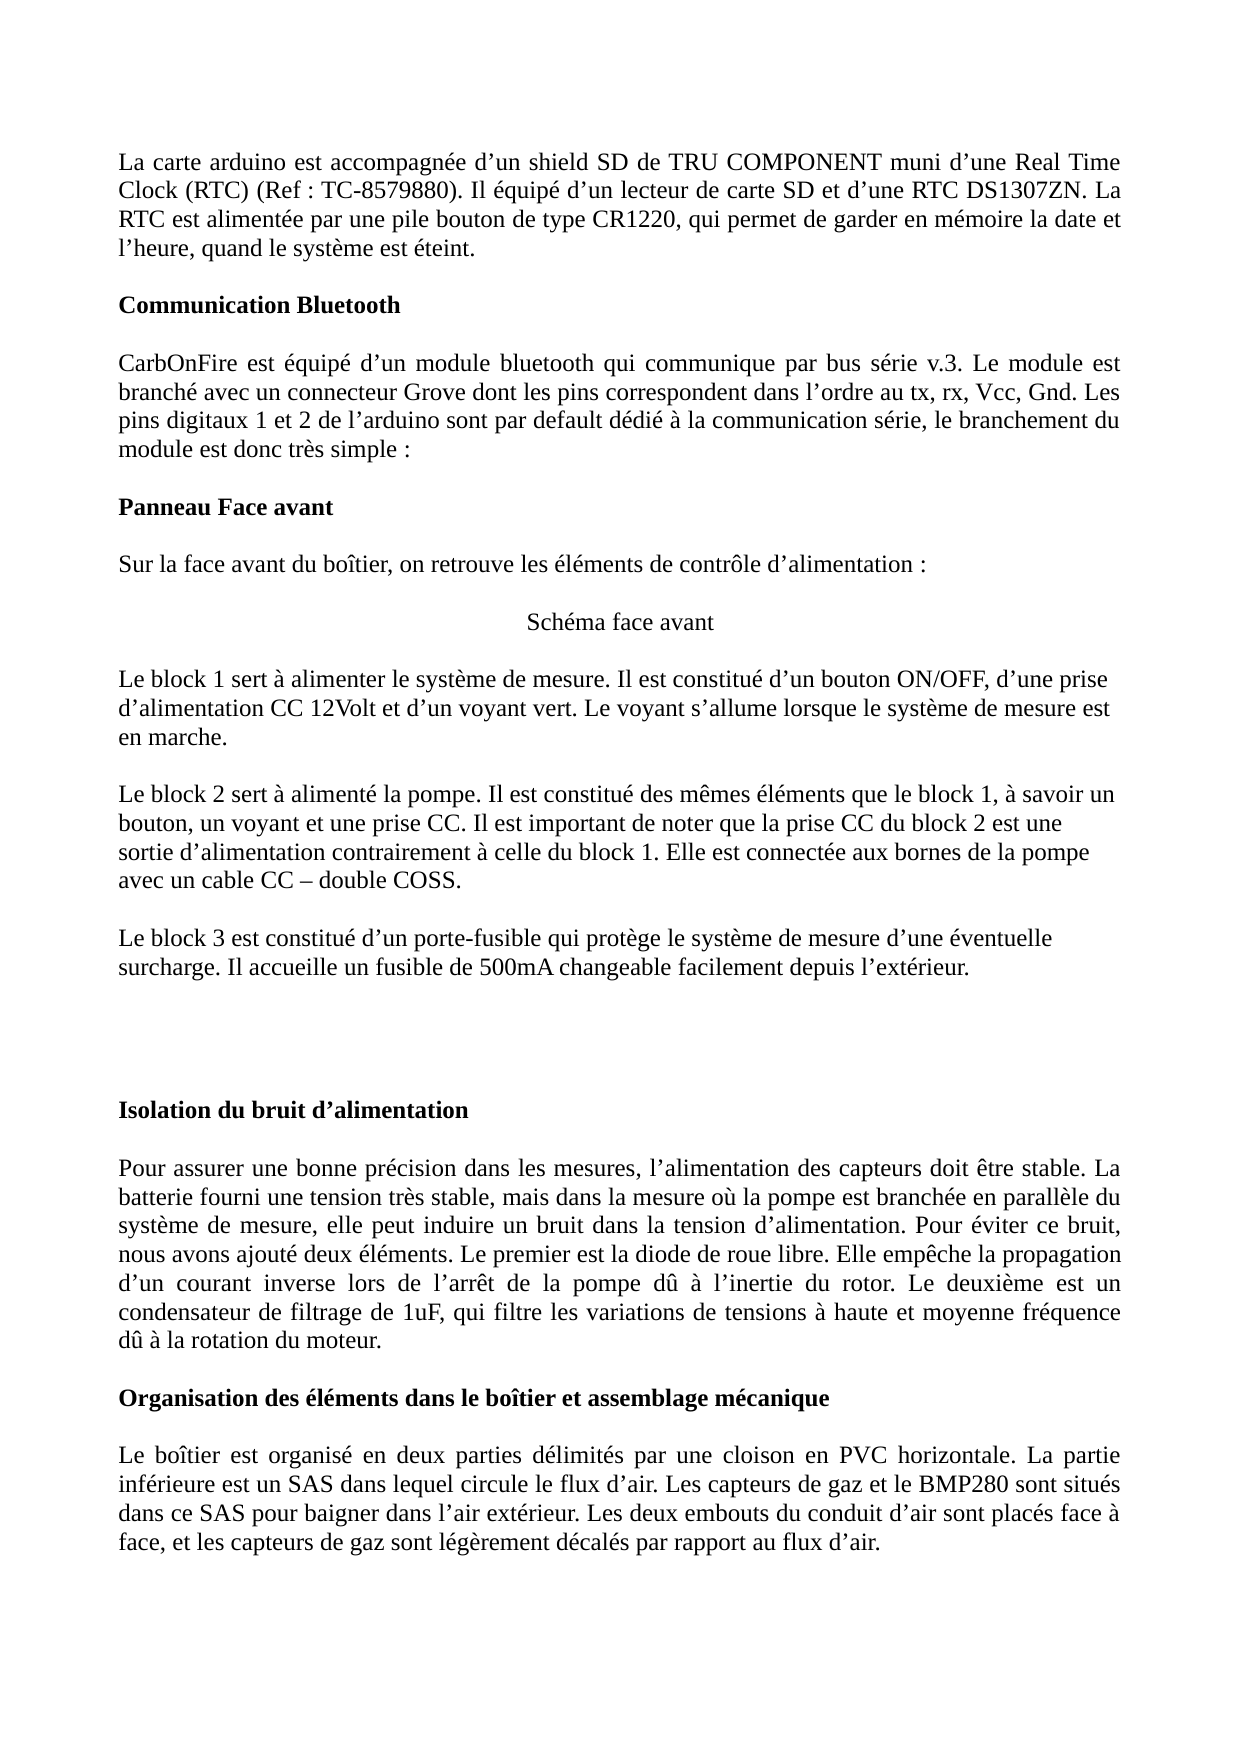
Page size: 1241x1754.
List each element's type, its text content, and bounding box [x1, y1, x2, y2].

text Le boîtier est organisé en deux parties délimités par une cloison en PVC horizontale. La partie inférieure est un SAS dans lequel circule le flux d’air. Les capteurs de gaz et le BMP280 sont situés dans ce SAS pour baigner dans l’air extérieur. Les deux embouts du conduit d’air sont placés face à face, et les capteurs de gaz sont légèrement décalés par rapport au flux d’air. [118, 1441, 1122, 1556]
text Organisation des éléments dans le boîtier et assemblage mécanique [118, 1383, 1122, 1412]
text Le block 3 est constitué d’un porte-fusible qui protège le système de mesure d’une éventuelle surcharge. Il accueille un fusible de 500mA changeable facilement depuis l’extérieur. [118, 923, 1122, 981]
text Communication Bluetooth [118, 291, 1122, 319]
text Panneau Face avant [118, 492, 1122, 521]
text Schéma face avant [118, 607, 1122, 636]
text La carte arduino est accompagnée d’un shield SD de TRU COMPONENT muni d’une Real Time Clock (RTC) (Ref : TC-8579880). Il équipé d’un lecteur de carte SD et d’une RTC DS1307ZN. La RTC est alimentée par une pile bouton de type CR1220, qui permet de garder en mémoire la date et l’heure, quand le système est éteint. [118, 147, 1122, 262]
text Isolation du bruit d’alimentation [118, 1096, 1122, 1124]
text CarbOnFire est équipé d’un module bluetooth qui communique par bus série v.3. Le module est branché avec un connecteur Grove dont les pins correspondent dans l’ordre au tx, rx, Vcc, Gnd. Les pins digitaux 1 et 2 de l’arduino sont par default dédié à la communication série, le branchement du module est donc très simple : [118, 348, 1122, 463]
text Pour assurer une bonne précision dans les mesures, l’alimentation des capteurs doit être stable. La batterie fourni une tension très stable, mais dans la mesure où la pompe est branchée en parallèle du système de mesure, elle peut induire un bruit dans la tension d’alimentation. Pour éviter ce bruit, nous avons ajouté deux éléments. Le premier est la diode de roue libre. Elle empêche la propagation d’un courant inverse lors de l’arrêt de la pompe dû à l’inertie du rotor. Le deuxième est un condensateur de filtrage de 1uF, qui filtre les variations de tensions à haute et moyenne fréquence dû à la rotation du moteur. [118, 1153, 1122, 1354]
text Sur la face avant du boîtier, on retrouve les éléments de contrôle d’alimentation : [118, 549, 1122, 578]
text Le block 1 sert à alimenter le système de mesure. Il est constitué d’un bouton ON/OFF, d’une prise d’alimentation CC 12Volt et d’un voyant vert. Le voyant s’allume lorsque le système de mesure est en marche. [118, 664, 1122, 751]
text Le block 2 sert à alimenté la pompe. Il est constitué des mêmes éléments que le block 1, à savoir un bouton, un voyant et une prise CC. Il est important de noter que la prise CC du block 2 est une sortie d’alimentation contrairement à celle du block 1. Elle est connectée aux bornes de la pompe avec un cable CC – double COSS. [118, 779, 1122, 894]
